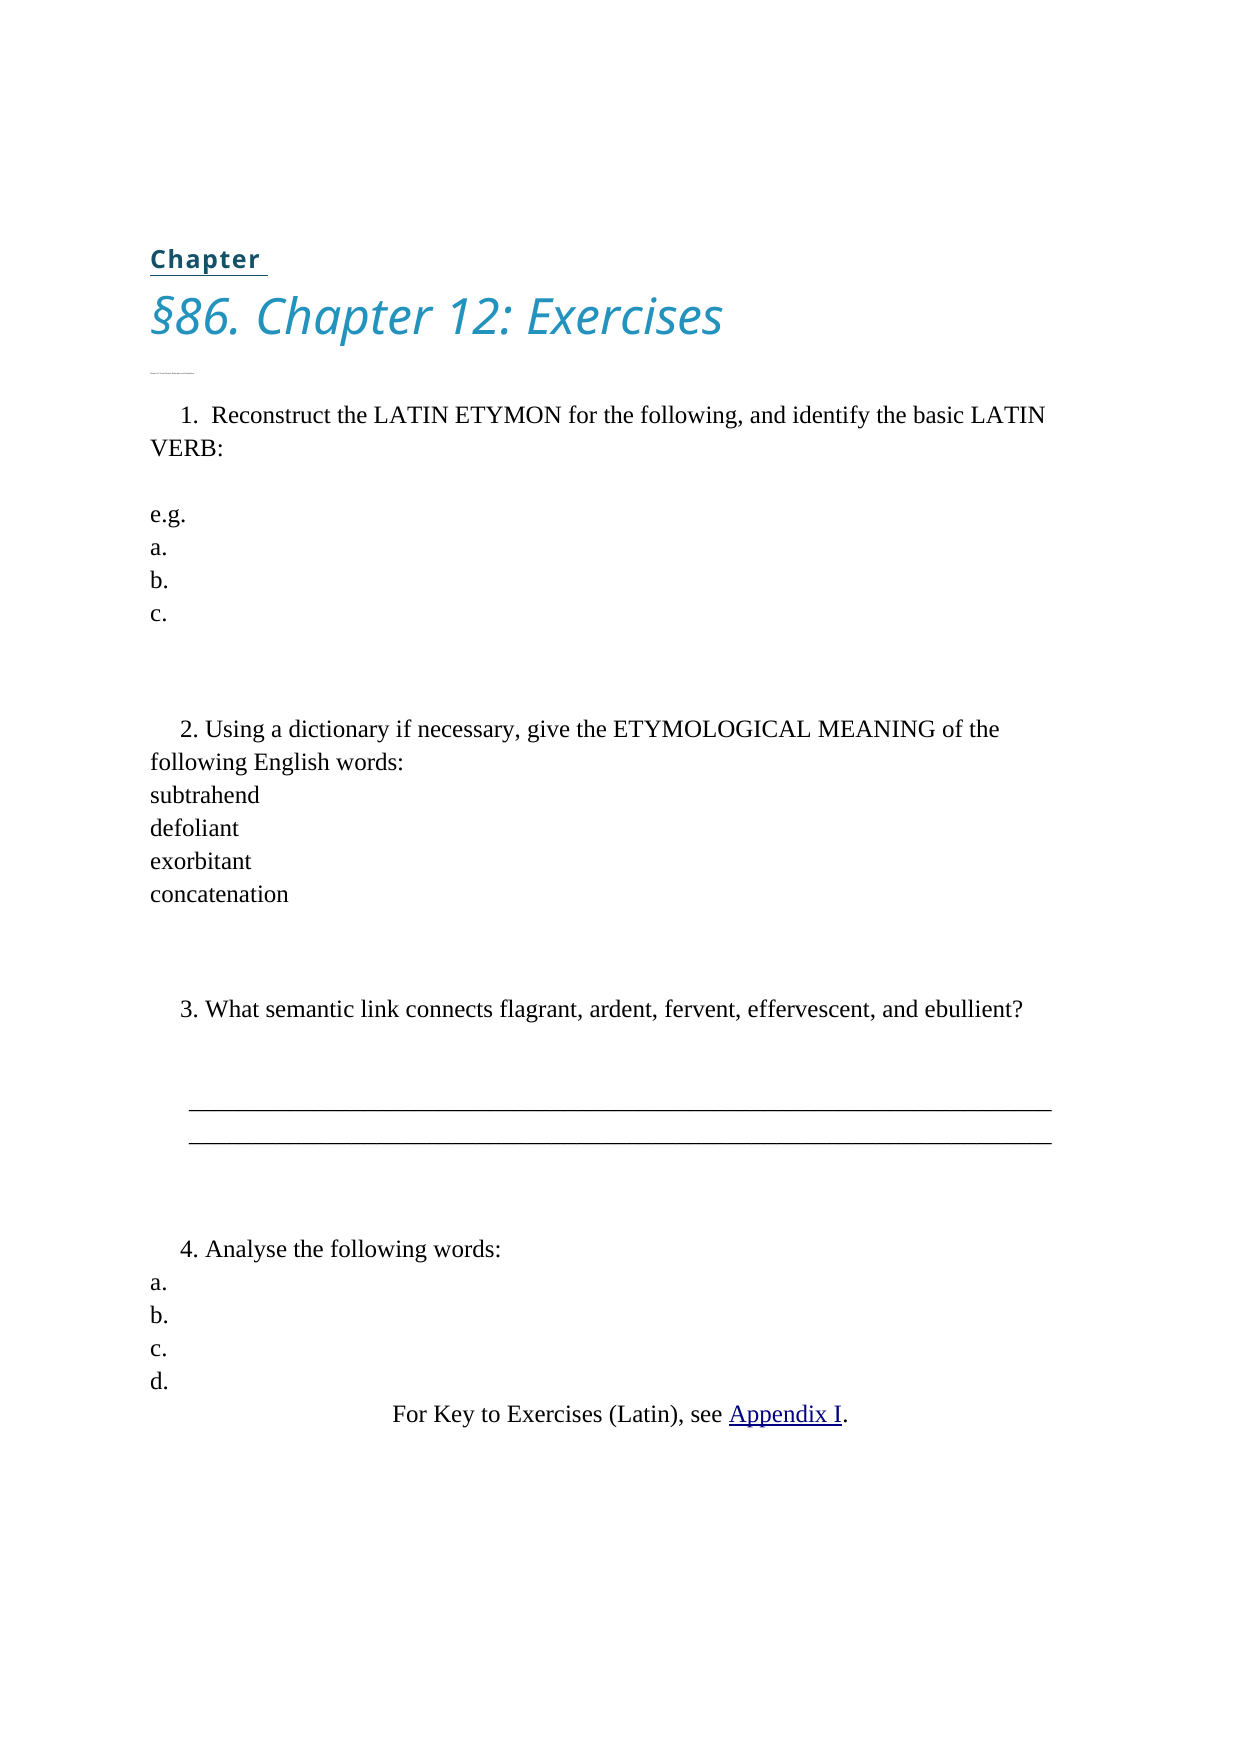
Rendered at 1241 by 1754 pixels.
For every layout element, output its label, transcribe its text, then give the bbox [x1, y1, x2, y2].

table_cell c. [150, 1334, 1090, 1366]
table_cell a. [150, 532, 1090, 565]
text 3. What semantic link connects flagrant, ardent, fervent, effervescent, and ebullient? [150, 994, 1090, 1023]
table_cell b. [150, 565, 1090, 598]
subtitle §86. Chapter 12: Exercises [150, 281, 1090, 349]
table_cell c. exorbitant [150, 846, 1090, 879]
table_cell e.g. [150, 499, 1090, 532]
table_cell d. [150, 1366, 1090, 1399]
table_header [150, 466, 1090, 499]
table_cell b. defoliant [150, 813, 1090, 846]
text For Key to Exercises (Latin), see Appendix I. [150, 1399, 1090, 1428]
table_cell d. concatenation [150, 879, 1090, 912]
text 2. Using a dictionary if necessary, give the ETYMOLOGICAL MEANING of the following English words: [150, 714, 1090, 775]
table_header a. subtrahend [150, 780, 1090, 813]
table_cell c. [150, 598, 1090, 631]
subtitle Chapter [150, 241, 1090, 276]
table_cell b. [150, 1300, 1090, 1333]
text 1. Reconstruct the LATIN ETYMON for the following, and identify the basic LATIN VERB: [150, 400, 1090, 461]
text _____________________________________________________________________ [150, 1086, 1090, 1114]
text _____________________________________________________________________ [150, 1118, 1090, 1147]
text 4. Analyse the following words: [150, 1234, 1090, 1263]
table_header a. [150, 1268, 1090, 1300]
